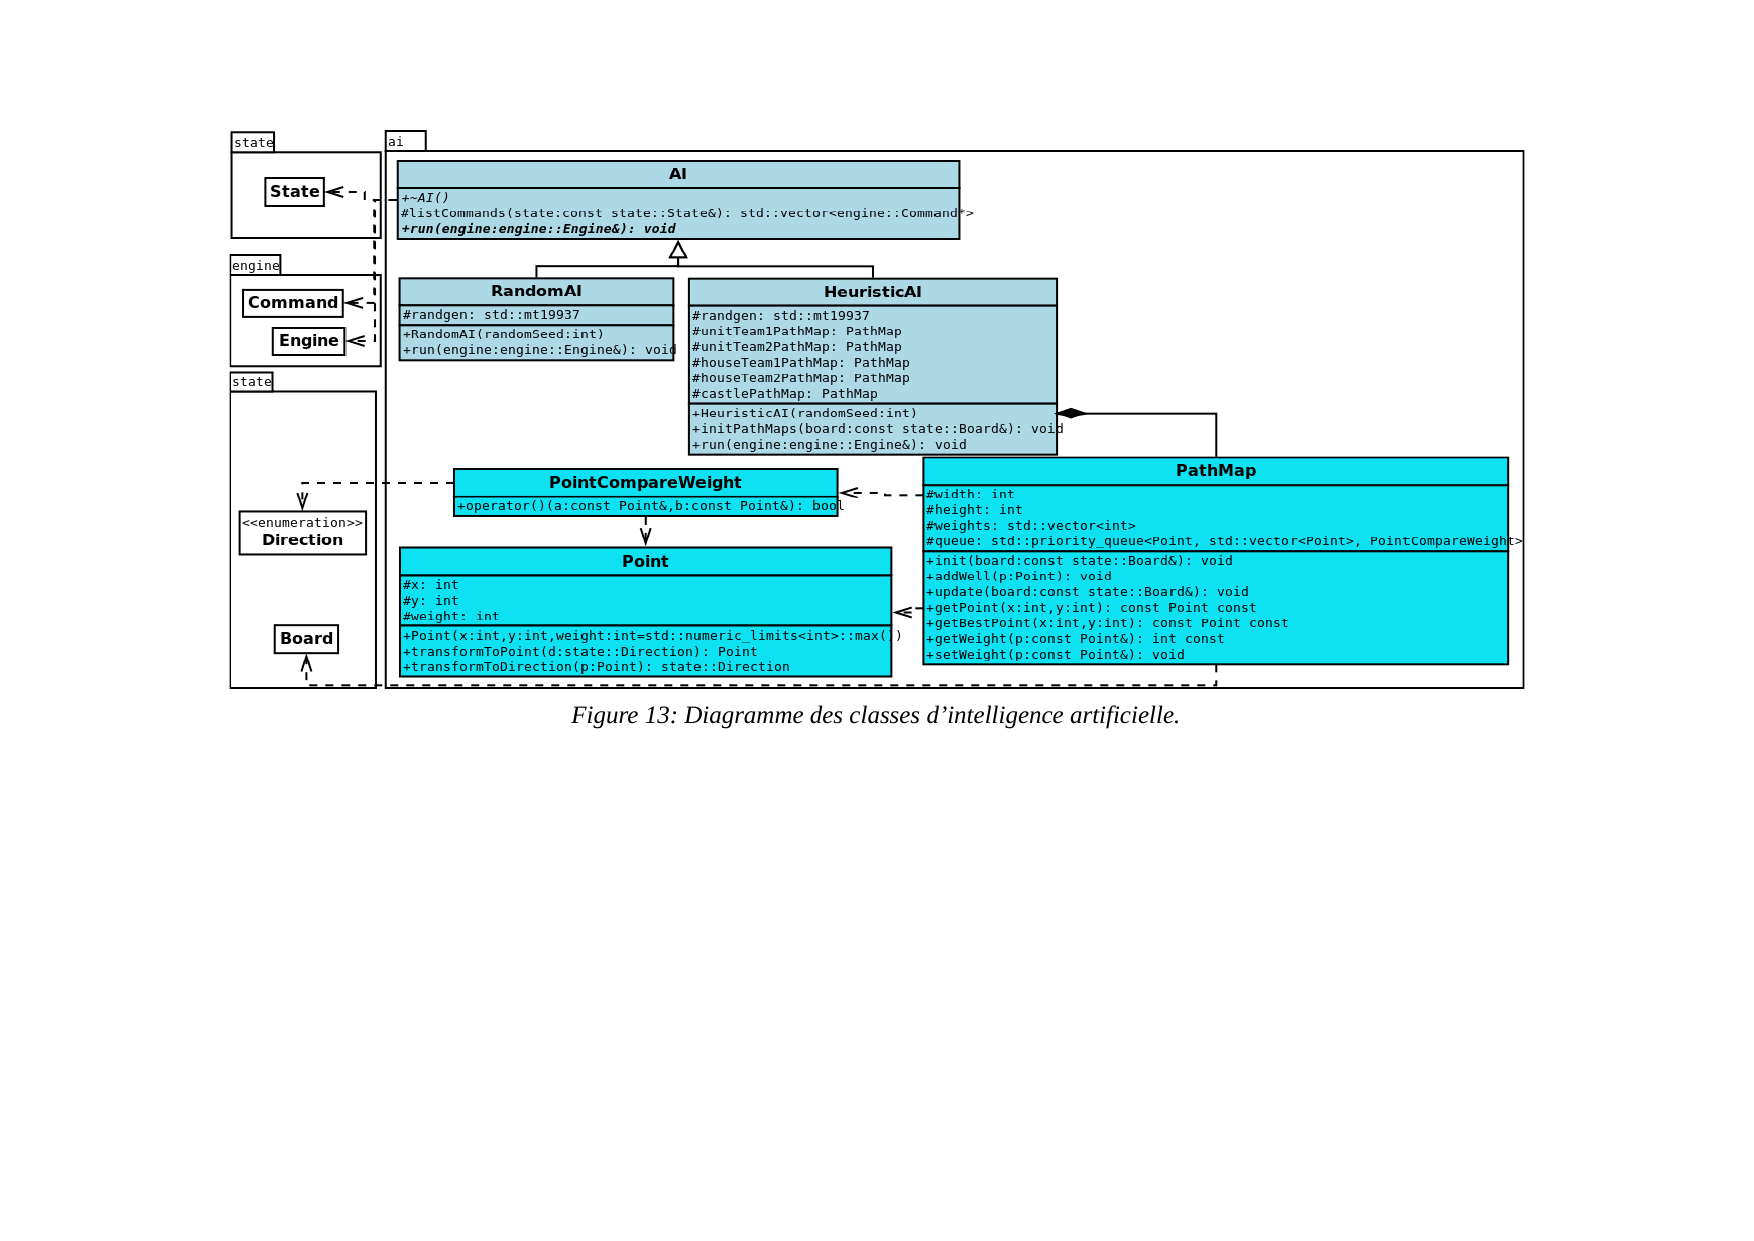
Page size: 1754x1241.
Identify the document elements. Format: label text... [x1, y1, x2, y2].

picture [229, 130, 1525, 701]
text Figure 13: Diagramme des classes d’intelligence artificielle. [133, 701, 1621, 729]
